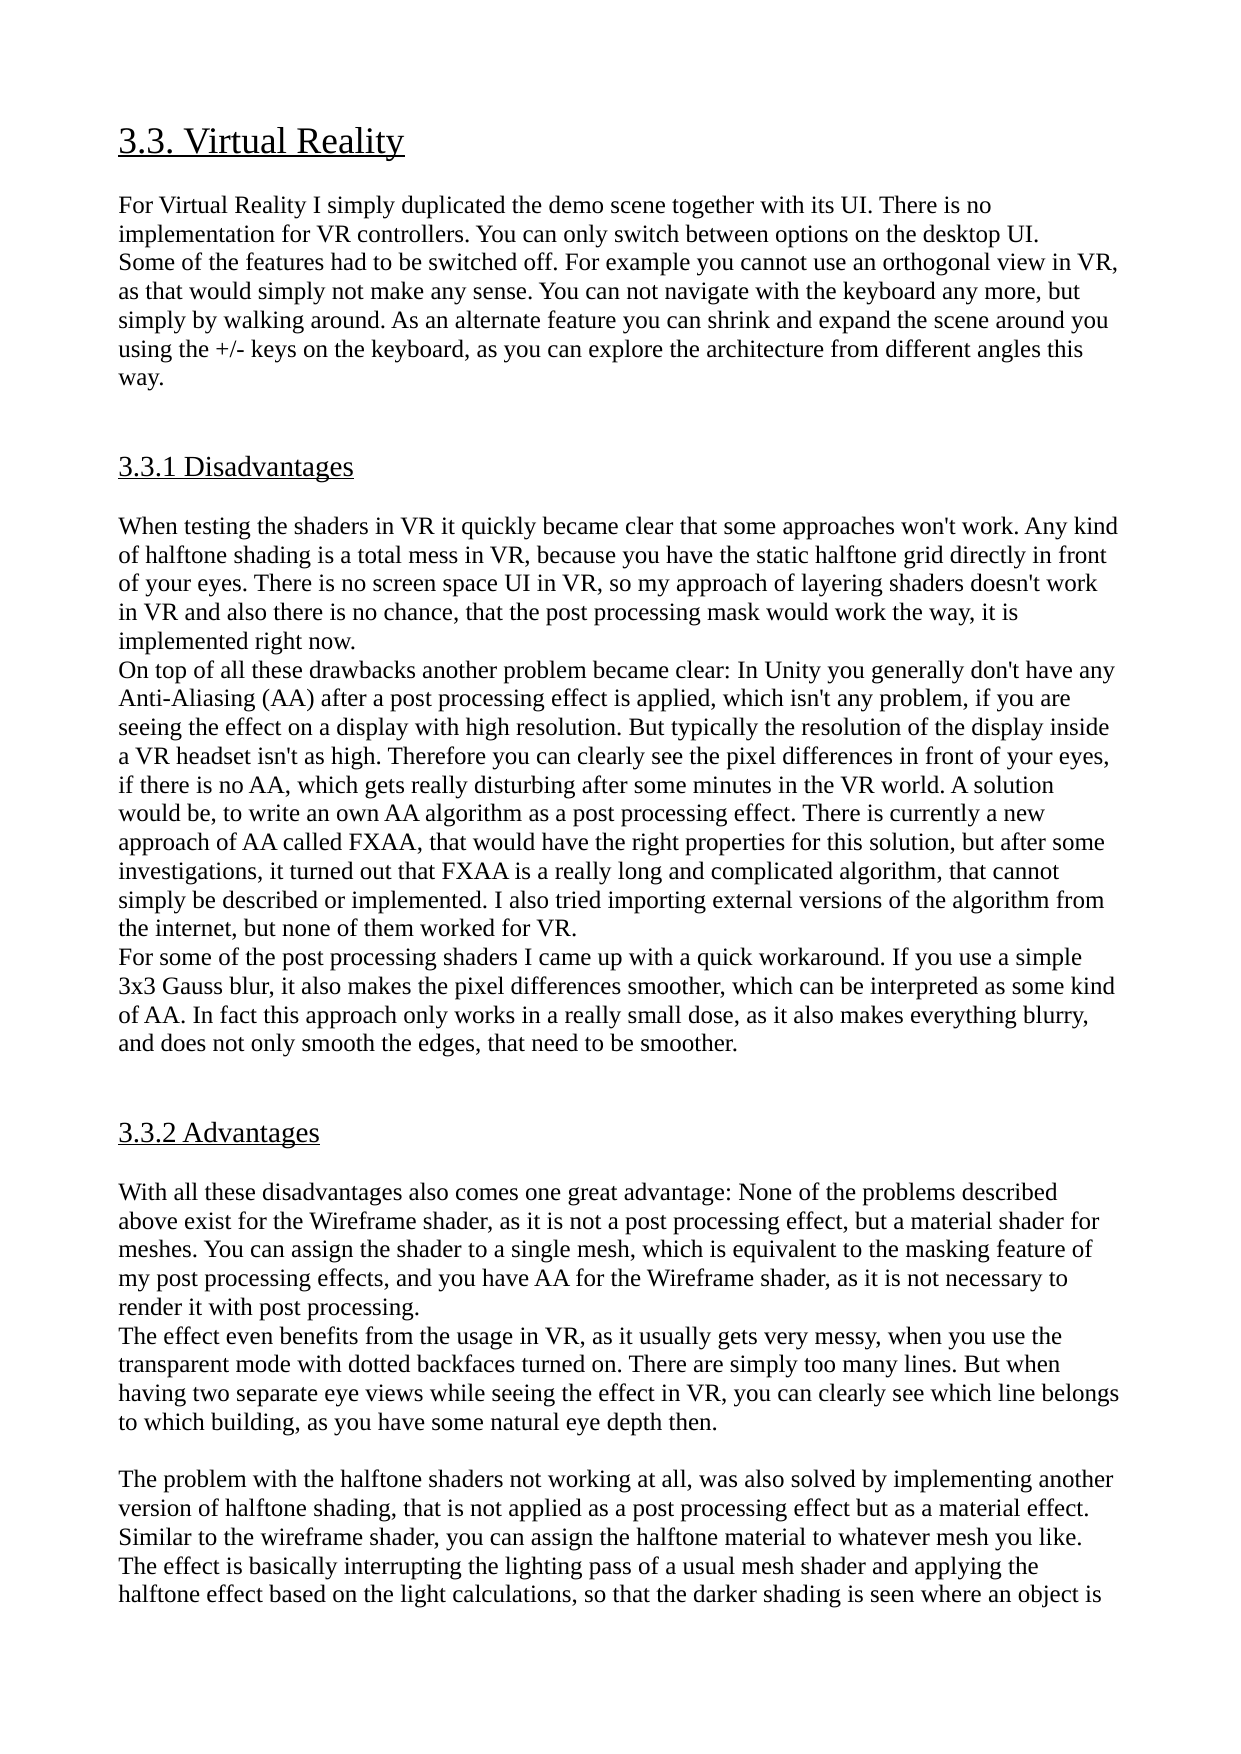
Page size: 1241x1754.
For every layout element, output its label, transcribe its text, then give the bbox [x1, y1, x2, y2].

text For some of the post processing shaders I came up with a quick workaround. If you use a simple 3x3 Gauss blur, it also makes the pixel differences smoother, which can be interpreted as some kind of AA. In fact this approach only works in a really small dose, as it also makes everything blurry, and does not only smooth the edges, that need to be smoother. [118, 942, 1122, 1057]
text With all these disadvantages also comes one great advantage: None of the problems described above exist for the Wireframe shader, as it is not a post processing effect, but a material shader for meshes. You can assign the shader to a single mesh, which is equivalent to the masking feature of my post processing effects, and you have AA for the Wireframe shader, as it is not necessary to render it with post processing. [118, 1177, 1122, 1321]
text The problem with the halftone shaders not working at all, was also solved by implementing another version of halftone shading, that is not applied as a post processing effect but as a material effect. Similar to the wireframe shader, you can assign the halftone material to whatever mesh you like. The effect is basically interrupting the lighting pass of a usual mesh shader and applying the halftone effect based on the light calculations, so that the darker shading is seen where an object is [118, 1464, 1122, 1608]
text 3.3.1 Disadvantages [118, 449, 1122, 482]
text The effect even benefits from the usage in VR, as it usually gets very messy, when you use the transparent mode with dotted backfaces turned on. There are simply too many lines. But when having two separate eye views while seeing the effect in VR, you can clearly see which line belongs to which building, as you have some natural eye depth then. [118, 1321, 1122, 1436]
text When testing the shaders in VR it quickly became clear that some approaches won't work. Any kind of halftone shading is a total mess in VR, because you have the static halftone grid directly in front of your eyes. There is no screen space UI in VR, so my approach of layering shaders doesn't work in VR and also there is no chance, that the post processing mask would work the way, it is implemented right now. [118, 511, 1122, 655]
text For Virtual Reality I simply duplicated the demo scene together with its UI. There is no implementation for VR controllers. You can only switch between options on the desktop UI. [118, 190, 1122, 247]
text 3.3.2 Advantages [118, 1115, 1122, 1148]
text 3.3. Virtual Reality [118, 118, 1122, 161]
text Some of the features had to be switched off. For example you cannot use an orthogonal view in VR, as that would simply not make any sense. You can not navigate with the keyboard any more, but simply by walking around. As an alternate feature you can shrink and expand the scene around you using the +/- keys on the keyboard, as you can explore the architecture from different angles this way. [118, 247, 1122, 391]
text On top of all these drawbacks another problem became clear: In Unity you generally don't have any Anti-Aliasing (AA) after a post processing effect is applied, which isn't any problem, if you are seeing the effect on a display with high resolution. But typically the resolution of the display inside a VR headset isn't as high. Therefore you can clearly see the pixel differences in front of your eyes, if there is no AA, which gets really disturbing after some minutes in the VR world. A solution would be, to write an own AA algorithm as a post processing effect. There is currently a new approach of AA called FXAA, that would have the right properties for this solution, but after some investigations, it turned out that FXAA is a really long and complicated algorithm, that cannot simply be described or implemented. I also tried importing external versions of the algorithm from the internet, but none of them worked for VR. [118, 655, 1122, 942]
